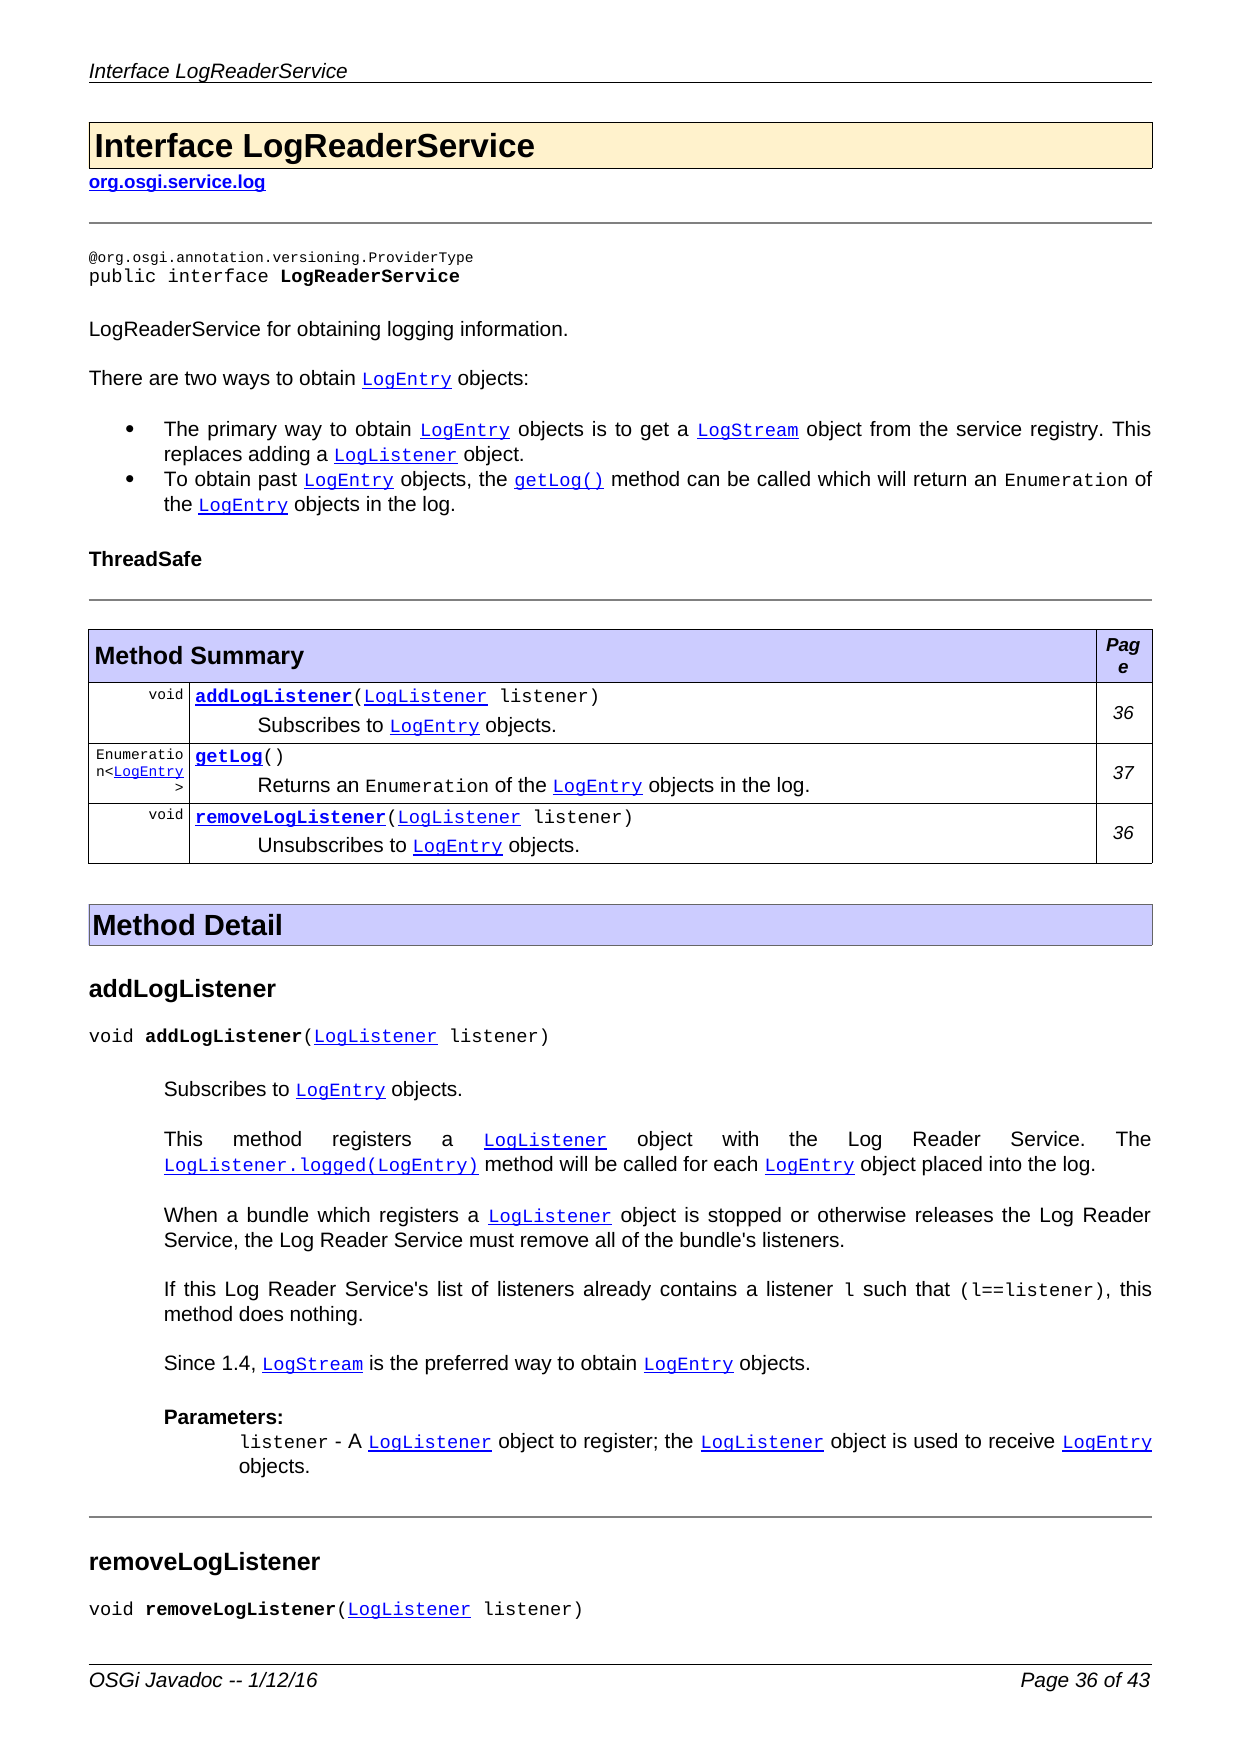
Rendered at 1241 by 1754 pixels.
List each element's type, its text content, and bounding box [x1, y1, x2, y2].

text org.osgi.service.log [88, 171, 1152, 193]
table_cell removeLogListener(LogListener listener) Unsubscribes to LogEntry objects. [190, 804, 1096, 863]
table_cell [1097, 744, 1152, 803]
text Parameters: [163, 1405, 1152, 1429]
subtitle addLogListener [88, 973, 1152, 1002]
text @org.osgi.annotation.versioning.ProviderType public interface LogReaderService [88, 250, 1152, 288]
table_cell [1097, 804, 1152, 863]
table_cell Enumeration<LogEntry> [89, 744, 189, 803]
text When a bundle which registers a LogListener object is stopped or otherwise releases the Log Reader Service, the Log Reader Service must remove all of the bundle's listeners. [163, 1202, 1152, 1252]
text void removeLogListener(LogListener listener) [88, 1599, 1152, 1621]
text If this Log Reader Service's list of listeners already contains a listener l such that (l==listener), this method does nothing. [163, 1277, 1152, 1326]
table_cell getLog() Returns an Enumeration of the LogEntry objects in the log. [190, 744, 1096, 803]
table_cell addLogListener(LogListener listener) Subscribes to LogEntry objects. [190, 683, 1096, 742]
table_header Method Summary [89, 630, 1096, 682]
text ThreadSafe [88, 546, 1152, 570]
text Since 1.4, LogStream is the preferred way to obtain LogEntry objects. [163, 1351, 1152, 1376]
table_header Page [1097, 630, 1152, 682]
text There are two ways to obtain LogEntry objects: [88, 366, 1152, 391]
table_cell [1097, 683, 1152, 742]
text This method registers a LogListener object with the Log Reader Service. The LogListener.logged(LogEntry) method will be called for each LogEntry object placed into the log. [163, 1127, 1152, 1177]
list To obtain past LogEntry objects, the getLog() method can be called which will return an Enumeration of the LogEntry objects in the log. [126, 467, 1152, 517]
subtitle Interface LogReaderService [90, 123, 1152, 168]
subtitle removeLogListener [88, 1547, 1152, 1575]
text Subscribes to LogEntry objects. [163, 1077, 1152, 1102]
table_cell void [89, 804, 189, 863]
list The primary way to obtain LogEntry objects is to get a LogStream object from the service registry. This replaces adding a LogListener object. [126, 416, 1152, 467]
text void addLogListener(LogListener listener) [88, 1026, 1152, 1048]
table_cell void [89, 683, 189, 742]
subtitle Method Detail [90, 905, 1152, 945]
text LogReaderService for obtaining logging information. [88, 317, 1152, 341]
text listener - A LogListener object to register; the LogListener object is used to receive LogEntry objects. [238, 1429, 1152, 1478]
